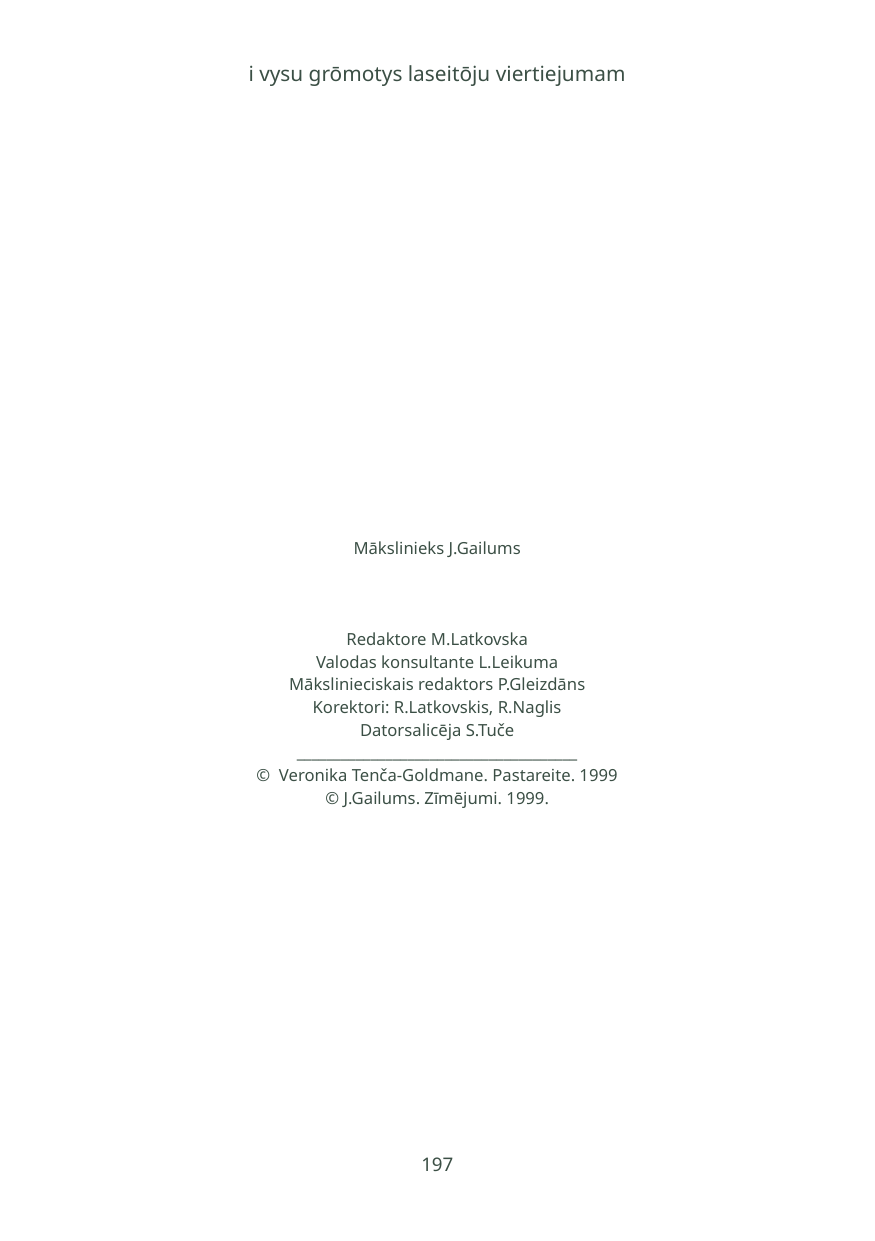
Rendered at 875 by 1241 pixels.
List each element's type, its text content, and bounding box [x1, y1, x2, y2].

text Valodas konsultante L.Leikuma [59, 650, 815, 673]
text © Veronika Tenča-Goldmane. Pastareite. 1999 [59, 764, 815, 787]
text ______________________________________ [59, 741, 815, 764]
text Korektori: R.Latkovskis, R.Naglis [59, 696, 815, 718]
text © J.Gailums. Zīmējumi. 1999. [59, 787, 815, 809]
text Redaktore M.Latkovska [59, 628, 815, 650]
text Mākslinieks J.Gailums [59, 537, 815, 559]
text Mākslinieciskais redaktors P.Gleizdāns [59, 673, 815, 696]
text i vysu grōmotys laseitōju viertiejumam [59, 59, 815, 87]
text Datorsalicēja S.Tuče [59, 718, 815, 741]
